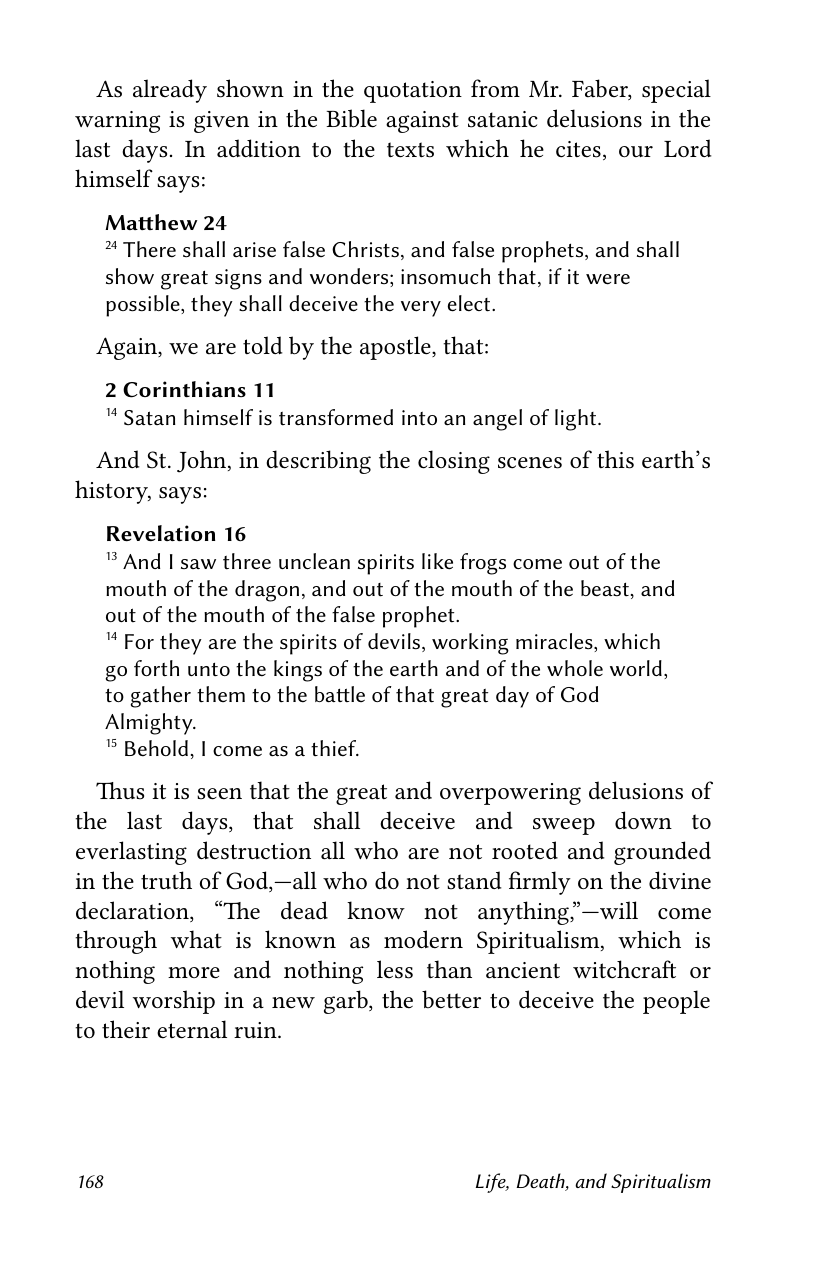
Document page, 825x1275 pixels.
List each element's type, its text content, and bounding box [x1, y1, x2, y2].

text Thus it is seen that the great and overpowering delusions of the last days, that shall deceive and sweep down to everlasting destruction all who are not rooted and grounded in the truth of God,—all who do not stand firmly on the divine declaration, “The dead know not anything,”—will come through what is known as modern Spiritualism, which is nothing more and nothing less than ancient witchcraft or devil worship in a new garb, the better to deceive the people to their eternal ruin. [75, 777, 712, 1045]
text 15 Behold, I come as a thief. [105, 735, 682, 762]
text 13 And I saw three unclean spirits like frogs come out of the mouth of the dragon, and out of the mouth of the beast, and out of the mouth of the false prophet. [105, 549, 682, 628]
text And St. John, in describing the closing scenes of this earth’s history, says: [75, 446, 712, 505]
text 24 There shall arise false Christs, and false prophets, and shall show great signs and wonders; insomuch that, if it were possible, they shall deceive the very elect. [105, 237, 682, 317]
text As already shown in the quotation from Mr. Faber, special warning is given in the Bible against satanic delusions in the last days. In addition to the texts which he cites, our Lord himself says: [75, 75, 712, 193]
text 2 Corinthians 11 [105, 377, 712, 403]
text 14 Satan himself is transformed into an angel of light. [105, 405, 682, 431]
text Revelation 16 [105, 521, 712, 547]
text Again, we are told by the apostle, that: [75, 332, 712, 361]
text 14 For they are the spirits of devils, working miracles, which go forth unto the kings of the earth and of the whole world, to gather them to the battle of that great day of God Almighty. [105, 629, 682, 735]
text Matthew 24 [105, 209, 712, 236]
